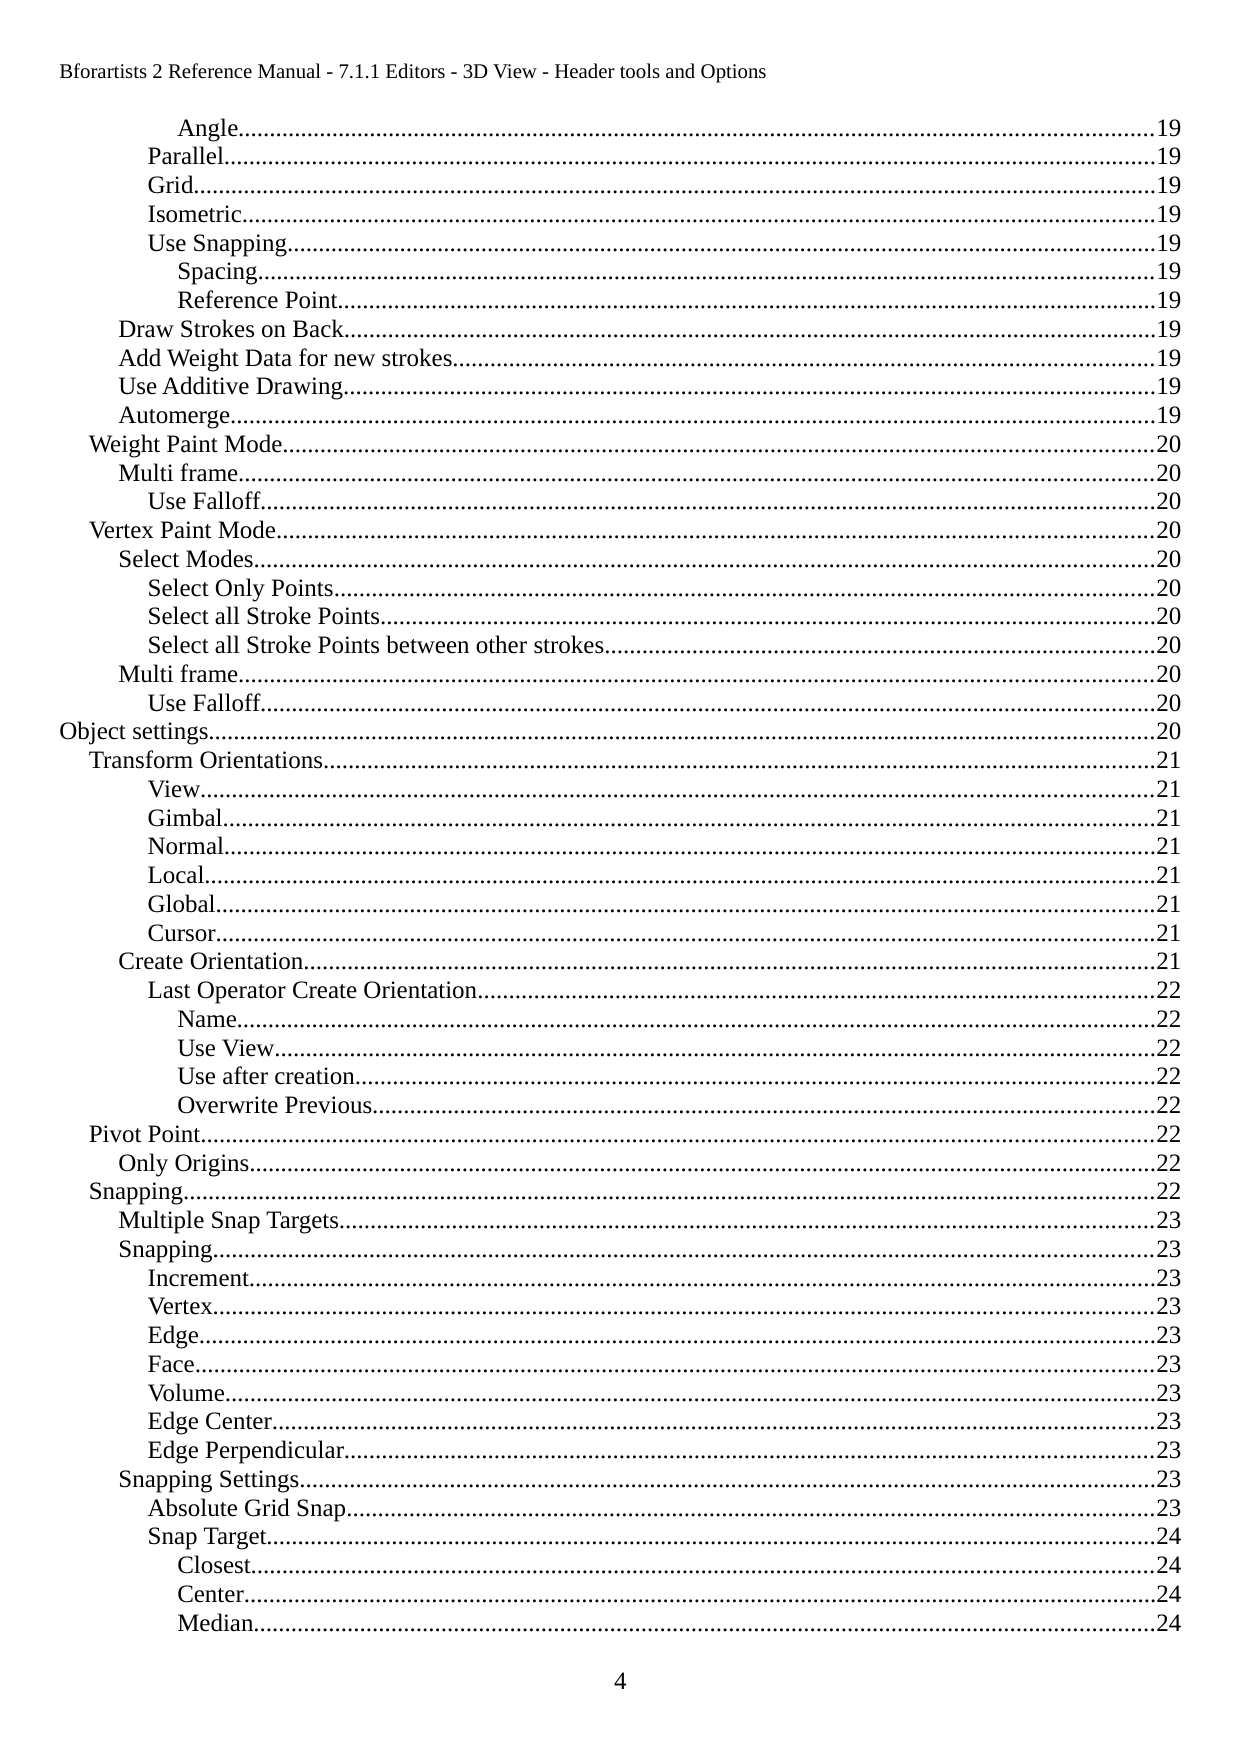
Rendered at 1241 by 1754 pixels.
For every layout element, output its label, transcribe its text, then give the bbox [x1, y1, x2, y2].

text Use View 22 [177, 1033, 1181, 1061]
text Snapping Settings 23 [118, 1464, 1181, 1493]
text Gimbal 21 [147, 803, 1181, 831]
text Use Falloff 20 [147, 486, 1181, 515]
text Use Additive Drawing 19 [118, 371, 1181, 400]
text Snap Target 24 [147, 1521, 1181, 1550]
text View 21 [147, 774, 1181, 803]
text Snapping 23 [118, 1234, 1181, 1263]
text Use after creation 22 [177, 1061, 1181, 1090]
text Global 21 [147, 889, 1181, 918]
text Select all Stroke Points 20 [147, 601, 1181, 630]
text Multi frame 20 [118, 659, 1181, 688]
text Last Operator Create Orientation 22 [147, 975, 1181, 1004]
text Closest 24 [177, 1550, 1181, 1579]
text Normal 21 [147, 831, 1181, 860]
text Vertex Paint Mode 20 [88, 515, 1181, 544]
text Edge Perpendicular 23 [147, 1435, 1181, 1464]
text Spacing 19 [177, 256, 1181, 285]
text Angle 19 [177, 113, 1181, 141]
text Use Falloff 20 [147, 688, 1181, 716]
text Automerge 19 [118, 400, 1181, 429]
text Multi frame 20 [118, 458, 1181, 486]
text Isometric 19 [147, 199, 1181, 228]
text Add Weight Data for new strokes 19 [118, 343, 1181, 371]
text Volume 23 [147, 1378, 1181, 1406]
text Overwrite Previous 22 [177, 1090, 1181, 1119]
text Draw Strokes on Back 19 [118, 314, 1181, 343]
text Vertex 23 [147, 1291, 1181, 1320]
text Select Modes 20 [118, 544, 1181, 573]
text Center 24 [177, 1579, 1181, 1608]
text Grid 19 [147, 170, 1181, 199]
text Create Orientation 21 [118, 946, 1181, 975]
text Only Origins 22 [118, 1148, 1181, 1176]
text Object settings 20 [59, 716, 1181, 745]
text Cursor 21 [147, 918, 1181, 946]
text Use Snapping 19 [147, 228, 1181, 256]
text Face 23 [147, 1349, 1181, 1378]
text Absolute Grid Snap 23 [147, 1493, 1181, 1521]
text Weight Paint Mode 20 [88, 429, 1181, 458]
text Median 24 [177, 1608, 1181, 1636]
text Parallel 19 [147, 141, 1181, 170]
text Reference Point 19 [177, 285, 1181, 314]
text Snapping 22 [88, 1176, 1181, 1205]
text Increment 23 [147, 1263, 1181, 1291]
text Select all Stroke Points between other strokes 20 [147, 630, 1181, 659]
text Name 22 [177, 1004, 1181, 1033]
text Local 21 [147, 860, 1181, 889]
text Edge Center 23 [147, 1406, 1181, 1435]
text Edge 23 [147, 1320, 1181, 1349]
text Transform Orientations 21 [88, 745, 1181, 774]
text Multiple Snap Targets 23 [118, 1205, 1181, 1234]
text Pivot Point 22 [88, 1119, 1181, 1148]
text Select Only Points 20 [147, 573, 1181, 601]
